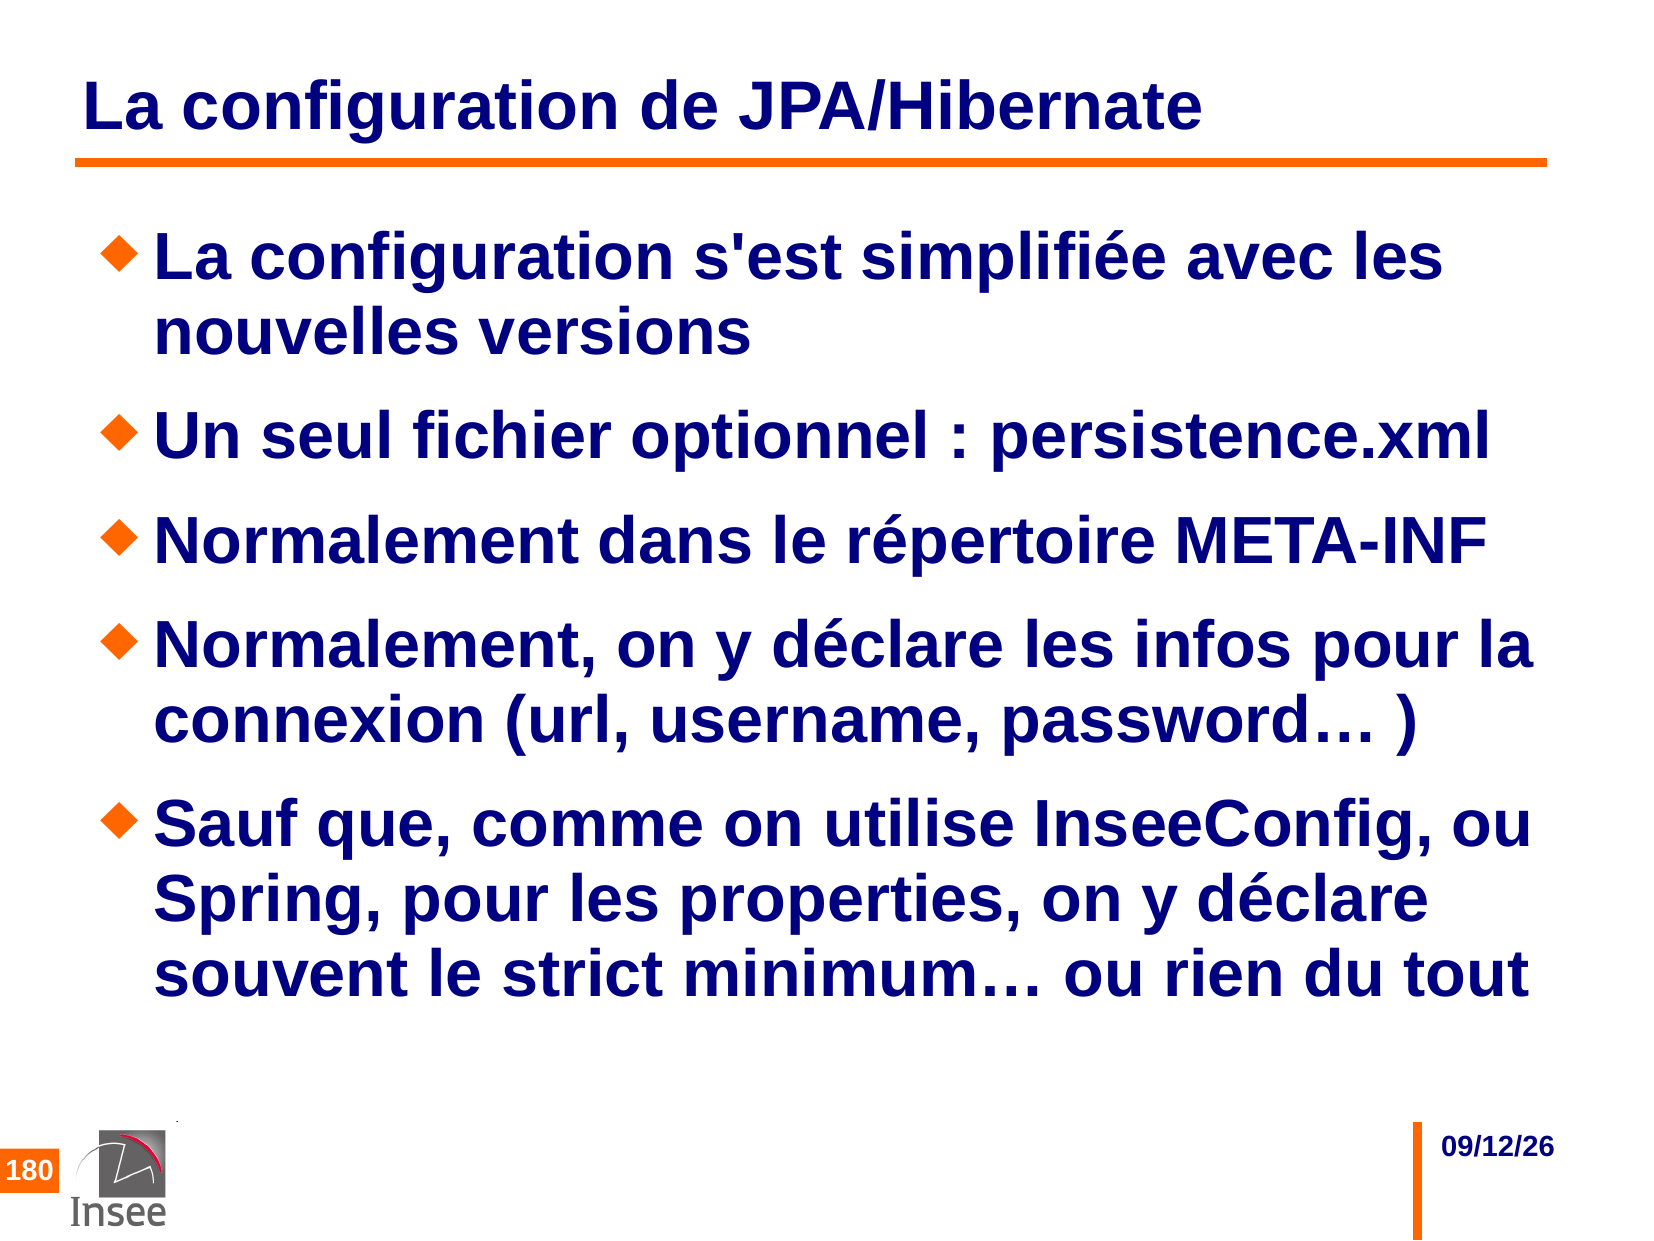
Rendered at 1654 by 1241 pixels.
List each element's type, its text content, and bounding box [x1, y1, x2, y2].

list La configuration s'est simplifiée avec les nouvelles versions Un seul fichier optionnel : persistence.xml Normalement dans le répertoire META-INF Normalement, on y déclare les infos pour la connexion (url, username, password… ) Sauf que, comme on utilise InseeConfig, ou Spring, pour les properties, on y déclare souvent le strict minimum… ou rien du tout [82, 219, 1571, 1052]
title La configuration de JPA/Hibernate [82, 49, 1619, 163]
picture [62, 1121, 178, 1241]
